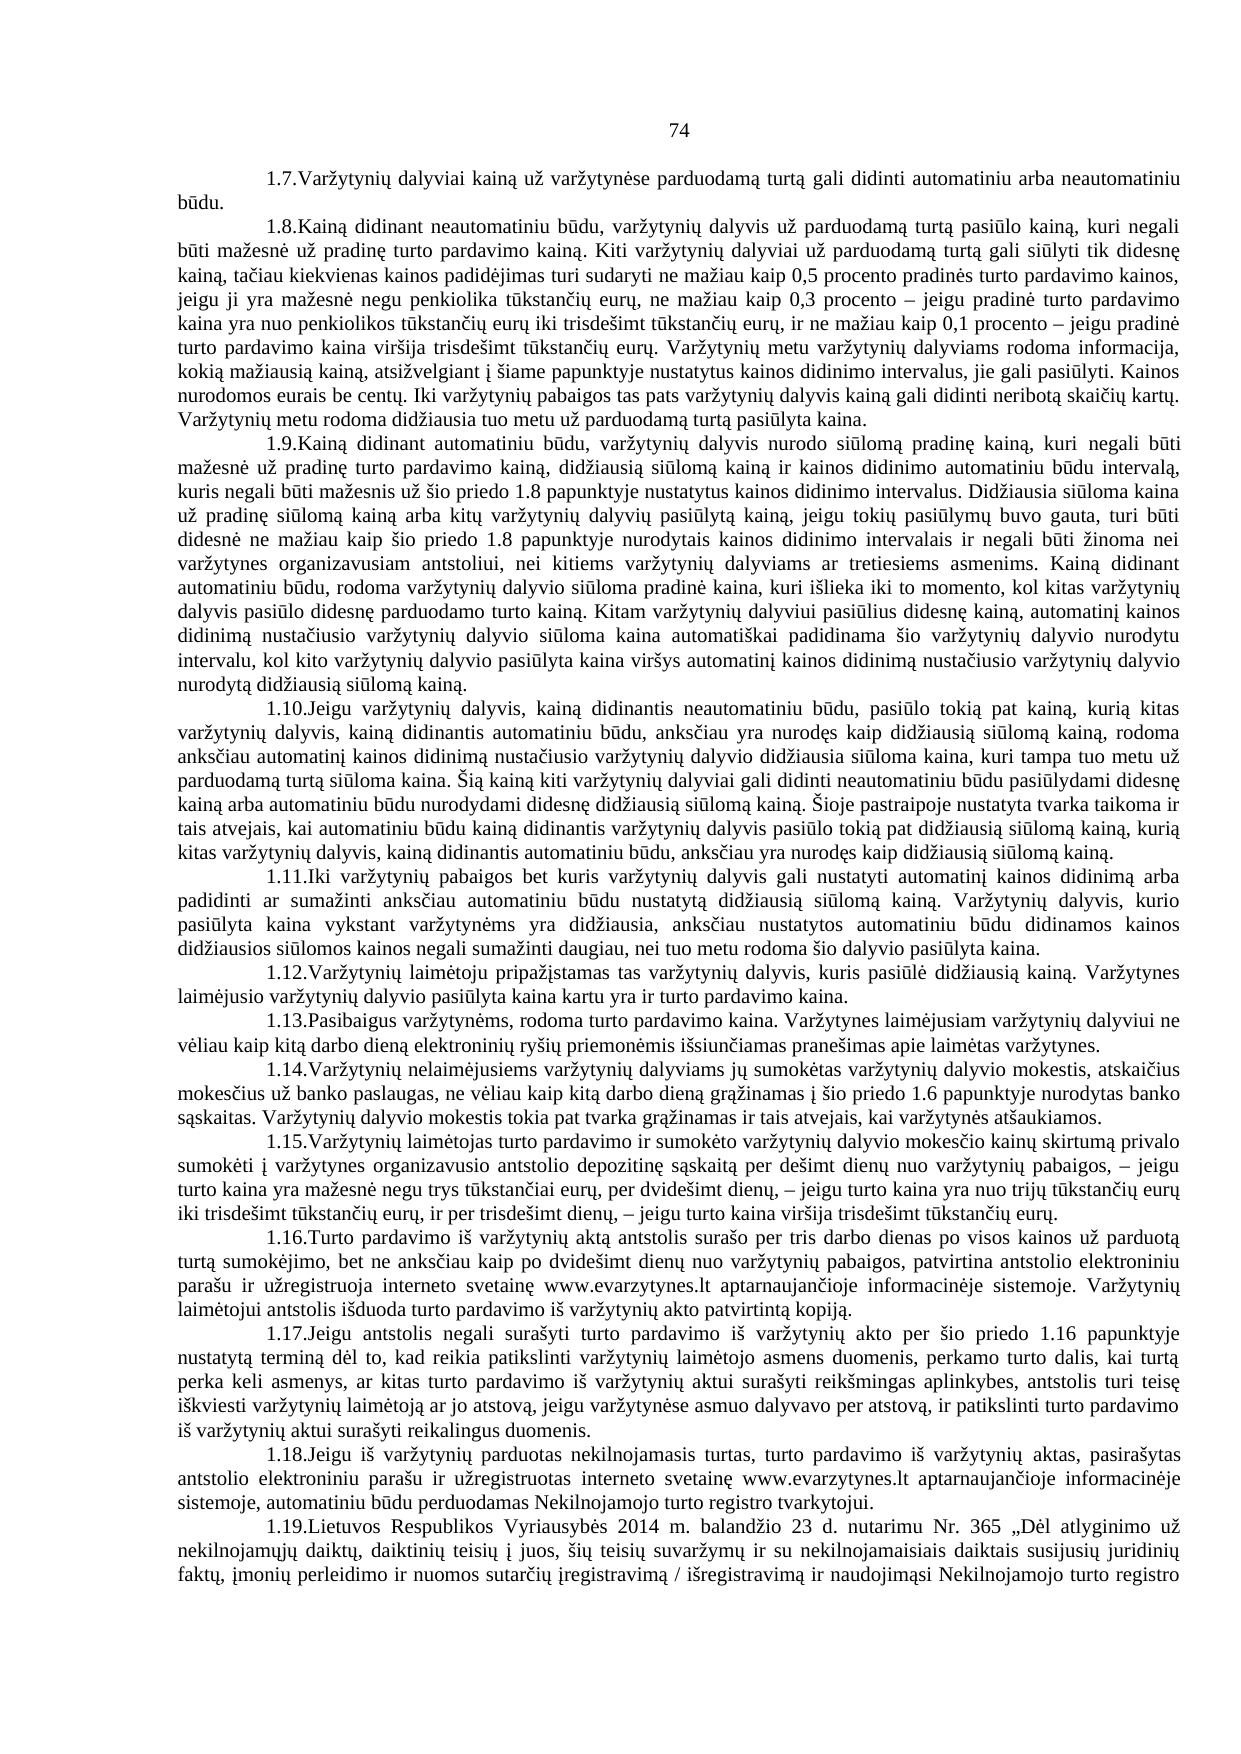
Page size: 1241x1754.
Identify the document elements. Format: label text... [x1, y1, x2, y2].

text 1.7. Varžytynių dalyviai kainą už varžytynėse parduodamą turtą gali didinti automatiniu arba neautomatiniu būdu. [177, 166, 1181, 214]
text 1.16. Turto pardavimo iš varžytynių aktą antstolis surašo per tris darbo dienas po visos kainos už parduotą turtą sumokėjimo, bet ne anksčiau kaip po dvidešimt dienų nuo varžytynių pabaigos, patvirtina antstolio elektroniniu parašu ir užregistruoja interneto svetainę www.evarzytynes.lt aptarnaujančioje informacinėje sistemoje. Varžytynių laimėtojui antstolis išduoda turto pardavimo iš varžytynių akto patvirtintą kopiją. [177, 1225, 1181, 1321]
text 1.19. Lietuvos Respublikos Vyriausybės 2014 m. balandžio 23 d. nutarimu Nr. 365 „Dėl atlyginimo už nekilnojamųjų daiktų, daiktinių teisių į juos, šių teisių suvaržymų ir su nekilnojamaisiais daiktais susijusių juridinių faktų, įmonių perleidimo ir nuomos sutarčių įregistravimą / išregistravimą ir naudojimąsi Nekilnojamojo turto registro [177, 1514, 1181, 1586]
text 1.17. Jeigu antstolis negali surašyti turto pardavimo iš varžytynių akto per šio priedo 1.16 papunktyje nustatytą terminą dėl to, kad reikia patikslinti varžytynių laimėtojo asmens duomenis, perkamo turto dalis, kai turtą perka keli asmenys, ar kitas turto pardavimo iš varžytynių aktui surašyti reikšmingas aplinkybes, antstolis turi teisę iškviesti varžytynių laimėtoją ar jo atstovą, jeigu varžytynėse asmuo dalyvavo per atstovą, ir patikslinti turto pardavimo iš varžytynių aktui surašyti reikalingus duomenis. [177, 1321, 1181, 1442]
text 1.9. Kainą didinant automatiniu būdu, varžytynių dalyvis nurodo siūlomą pradinę kainą, kuri negali būti mažesnė už pradinę turto pardavimo kainą, didžiausią siūlomą kainą ir kainos didinimo automatiniu būdu intervalą, kuris negali būti mažesnis už šio priedo 1.8 papunktyje nustatytus kainos didinimo intervalus. Didžiausia siūloma kaina už pradinę siūlomą kainą arba kitų varžytynių dalyvių pasiūlytą kainą, jeigu tokių pasiūlymų buvo gauta, turi būti didesnė ne mažiau kaip šio priedo 1.8 papunktyje nurodytais kainos didinimo intervalais ir negali būti žinoma nei varžytynes organizavusiam antstoliui, nei kitiems varžytynių dalyviams ar tretiesiems asmenims. Kainą didinant automatiniu būdu, rodoma varžytynių dalyvio siūloma pradinė kaina, kuri išlieka iki to momento, kol kitas varžytynių dalyvis pasiūlo didesnę parduodamo turto kainą. Kitam varžytynių dalyviui pasiūlius didesnę kainą, automatinį kainos didinimą nustačiusio varžytynių dalyvio siūloma kaina automatiškai padidinama šio varžytynių dalyvio nurodytu intervalu, kol kito varžytynių dalyvio pasiūlyta kaina viršys automatinį kainos didinimą nustačiusio varžytynių dalyvio nurodytą didžiausią siūlomą kainą. [177, 431, 1181, 696]
text 1.14. Varžytynių nelaimėjusiems varžytynių dalyviams jų sumokėtas varžytynių dalyvio mokestis, atskaičius mokesčius už banko paslaugas, ne vėliau kaip kitą darbo dieną grąžinamas į šio priedo 1.6 papunktyje nurodytas banko sąskaitas. Varžytynių dalyvio mokestis tokia pat tvarka grąžinamas ir tais atvejais, kai varžytynės atšaukiamos. [177, 1057, 1181, 1129]
text 1.8. Kainą didinant neautomatiniu būdu, varžytynių dalyvis už parduodamą turtą pasiūlo kainą, kuri negali būti mažesnė už pradinę turto pardavimo kainą. Kiti varžytynių dalyviai už parduodamą turtą gali siūlyti tik didesnę kainą, tačiau kiekvienas kainos padidėjimas turi sudaryti ne mažiau kaip 0,5 procento pradinės turto pardavimo kainos, jeigu ji yra mažesnė negu penkiolika tūkstančių eurų, ne mažiau kaip 0,3 procento – jeigu pradinė turto pardavimo kaina yra nuo penkiolikos tūkstančių eurų iki trisdešimt tūkstančių eurų, ir ne mažiau kaip 0,1 procento – jeigu pradinė turto pardavimo kaina viršija trisdešimt tūkstančių eurų. Varžytynių metu varžytynių dalyviams rodoma informacija, kokią mažiausią kainą, atsižvelgiant į šiame papunktyje nustatytus kainos didinimo intervalus, jie gali pasiūlyti. Kainos nurodomos eurais be centų. Iki varžytynių pabaigos tas pats varžytynių dalyvis kainą gali didinti neribotą skaičių kartų. Varžytynių metu rodoma didžiausia tuo metu už parduodamą turtą pasiūlyta kaina. [177, 214, 1181, 431]
text 1.12. Varžytynių laimėtoju pripažįstamas tas varžytynių dalyvis, kuris pasiūlė didžiausią kainą. Varžytynes laimėjusio varžytynių dalyvio pasiūlyta kaina kartu yra ir turto pardavimo kaina. [177, 960, 1181, 1008]
text 1.11. Iki varžytynių pabaigos bet kuris varžytynių dalyvis gali nustatyti automatinį kainos didinimą arba padidinti ar sumažinti anksčiau automatiniu būdu nustatytą didžiausią siūlomą kainą. Varžytynių dalyvis, kurio pasiūlyta kaina vykstant varžytynėms yra didžiausia, anksčiau nustatytos automatiniu būdu didinamos kainos didžiausios siūlomos kainos negali sumažinti daugiau, nei tuo metu rodoma šio dalyvio pasiūlyta kaina. [177, 864, 1181, 960]
text 1.18. Jeigu iš varžytynių parduotas nekilnojamasis turtas, turto pardavimo iš varžytynių aktas, pasirašytas antstolio elektroniniu parašu ir užregistruotas interneto svetainę www.evarzytynes.lt aptarnaujančioje informacinėje sistemoje, automatiniu būdu perduodamas Nekilnojamojo turto registro tvarkytojui. [177, 1442, 1181, 1514]
text 1.15. Varžytynių laimėtojas turto pardavimo ir sumokėto varžytynių dalyvio mokesčio kainų skirtumą privalo sumokėti į varžytynes organizavusio antstolio depozitinę sąskaitą per dešimt dienų nuo varžytynių pabaigos, – jeigu turto kaina yra mažesnė negu trys tūkstančiai eurų, per dvidešimt dienų, – jeigu turto kaina yra nuo trijų tūkstančių eurų iki trisdešimt tūkstančių eurų, ir per trisdešimt dienų, – jeigu turto kaina viršija trisdešimt tūkstančių eurų. [177, 1129, 1181, 1225]
text 1.10. Jeigu varžytynių dalyvis, kainą didinantis neautomatiniu būdu, pasiūlo tokią pat kainą, kurią kitas varžytynių dalyvis, kainą didinantis automatiniu būdu, anksčiau yra nurodęs kaip didžiausią siūlomą kainą, rodoma anksčiau automatinį kainos didinimą nustačiusio varžytynių dalyvio didžiausia siūloma kaina, kuri tampa tuo metu už parduodamą turtą siūloma kaina. Šią kainą kiti varžytynių dalyviai gali didinti neautomatiniu būdu pasiūlydami didesnę kainą arba automatiniu būdu nurodydami didesnę didžiausią siūlomą kainą. Šioje pastraipoje nustatyta tvarka taikoma ir tais atvejais, kai automatiniu būdu kainą didinantis varžytynių dalyvis pasiūlo tokią pat didžiausią siūlomą kainą, kurią kitas varžytynių dalyvis, kainą didinantis automatiniu būdu, anksčiau yra nurodęs kaip didžiausią siūlomą kainą. [177, 696, 1181, 864]
text 1.13. Pasibaigus varžytynėms, rodoma turto pardavimo kaina. Varžytynes laimėjusiam varžytynių dalyviui ne vėliau kaip kitą darbo dieną elektroninių ryšių priemonėmis išsiunčiamas pranešimas apie laimėtas varžytynes. [177, 1008, 1181, 1057]
